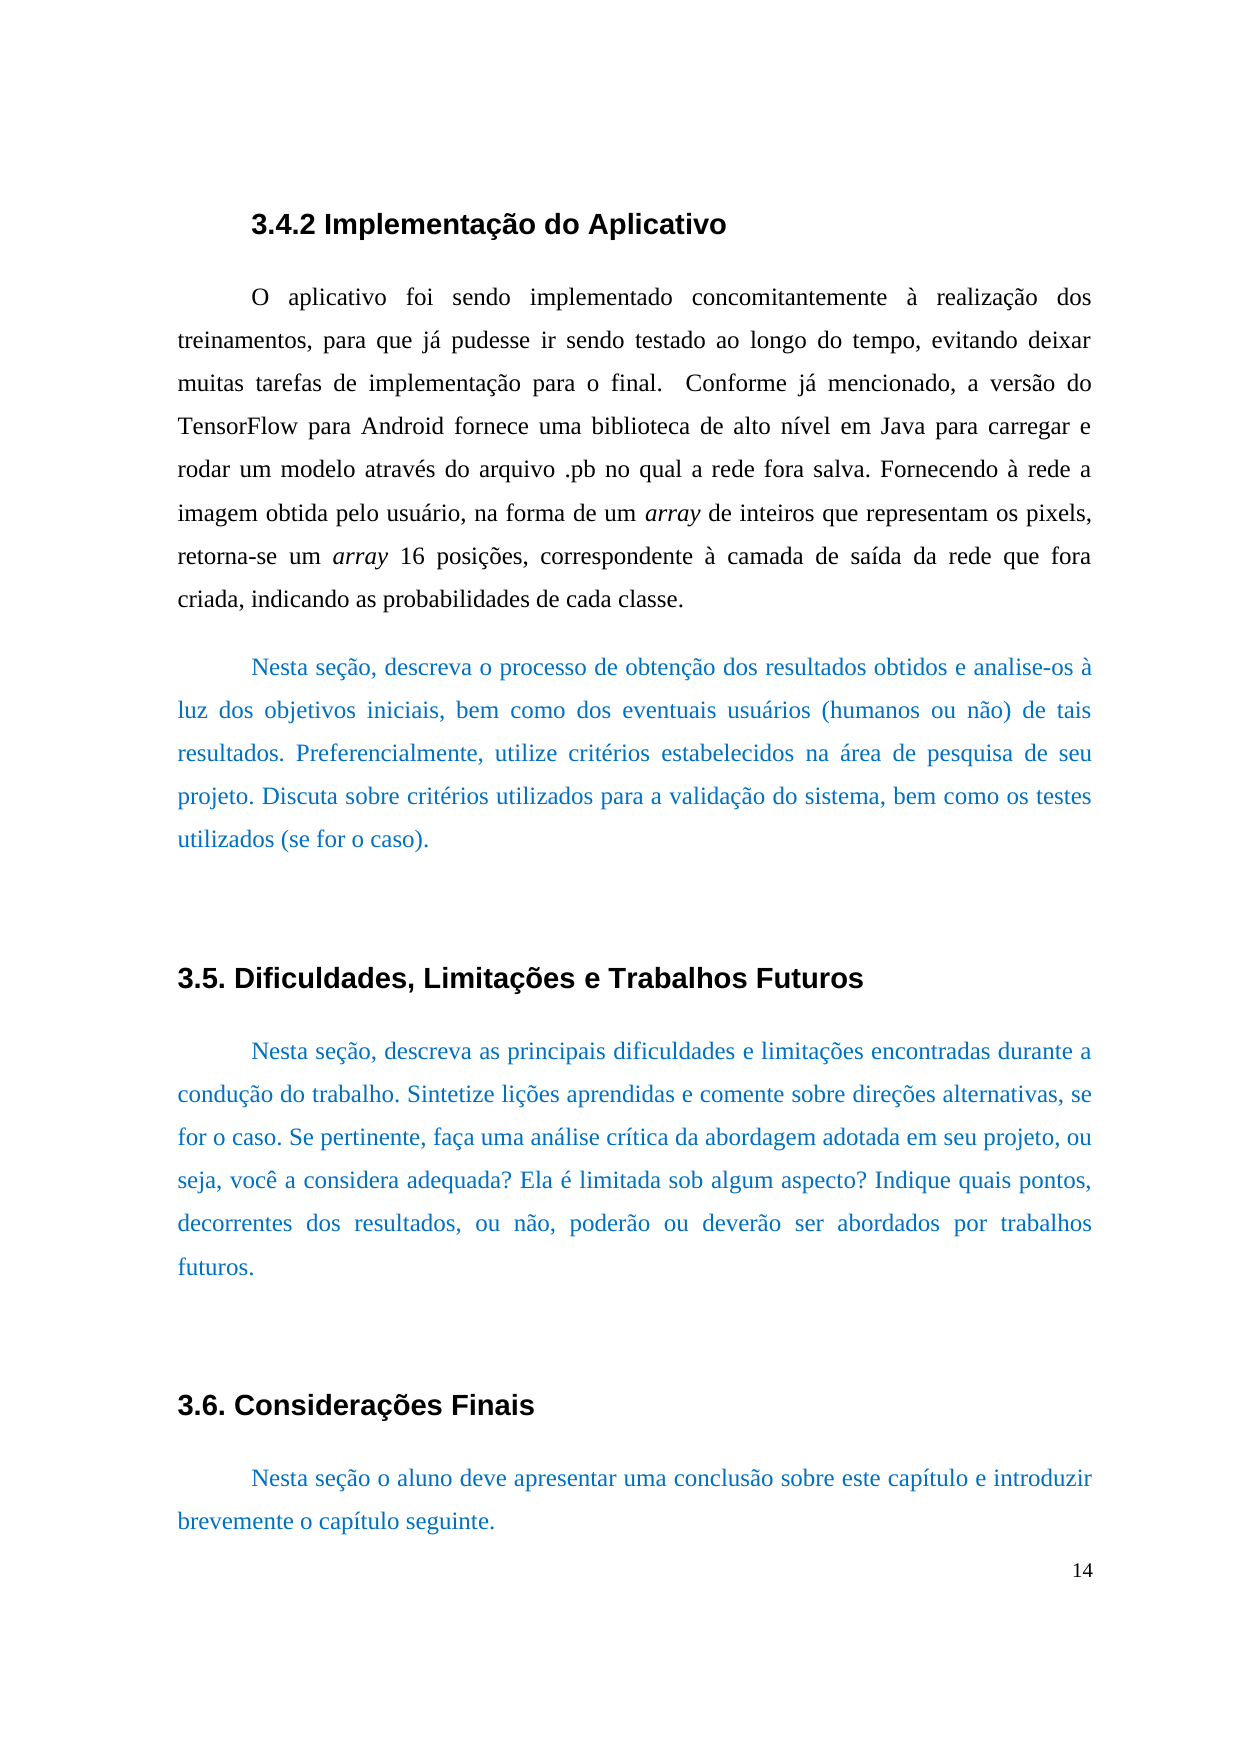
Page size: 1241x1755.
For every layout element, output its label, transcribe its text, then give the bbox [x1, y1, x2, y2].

text Nesta seção, descreva o processo de obtenção dos resultados obtidos e analise-os à luz dos objetivos iniciais, bem como dos eventuais usuários (humanos ou não) de tais resultados. Preferencialmente, utilize critérios estabelecidos na área de pesquisa de seu projeto. Discuta sobre critérios utilizados para a validação do sistema, bem como os testes utilizados (se for o caso). [177, 652, 1093, 853]
subtitle 3.4.2 Implementação do Aplicativo [177, 207, 1093, 240]
text O aplicativo foi sendo implementado concomitantemente à realização dos treinamentos, para que já pudesse ir sendo testado ao longo do tempo, evitando deixar muitas tarefas de implementação para o final. Conforme já mencionado, a versão do TensorFlow para Android fornece uma biblioteca de alto nível em Java para carregar e rodar um modelo através do arquivo .pb no qual a rede fora salva. Fornecendo à rede a imagem obtida pelo usuário, na forma de um array de inteiros que representam os pixels, retorna-se um array 16 posições, correspondente à camada de saída da rede que fora criada, indicando as probabilidades de cada classe. [177, 282, 1093, 613]
text Nesta seção, descreva as principais dificuldades e limitações encontradas durante a condução do trabalho. Sintetize lições aprendidas e comente sobre direções alternativas, se for o caso. Se pertinente, faça uma análise crítica da abordagem adotada em seu projeto, ou seja, você a considera adequada? Ela é limitada sob algum aspecto? Indique quais pontos, decorrentes dos resultados, ou não, poderão ou deverão ser abordados por trabalhos futuros. [177, 1036, 1093, 1280]
subtitle 3.6. Considerações Finais [177, 1388, 1093, 1421]
text Nesta seção o aluno deve apresentar uma conclusão sobre este capítulo e introduzir brevemente o capítulo seguinte. [177, 1463, 1093, 1535]
subtitle 3.5. Dificuldades, Limitações e Trabalhos Futuros [177, 961, 1093, 994]
